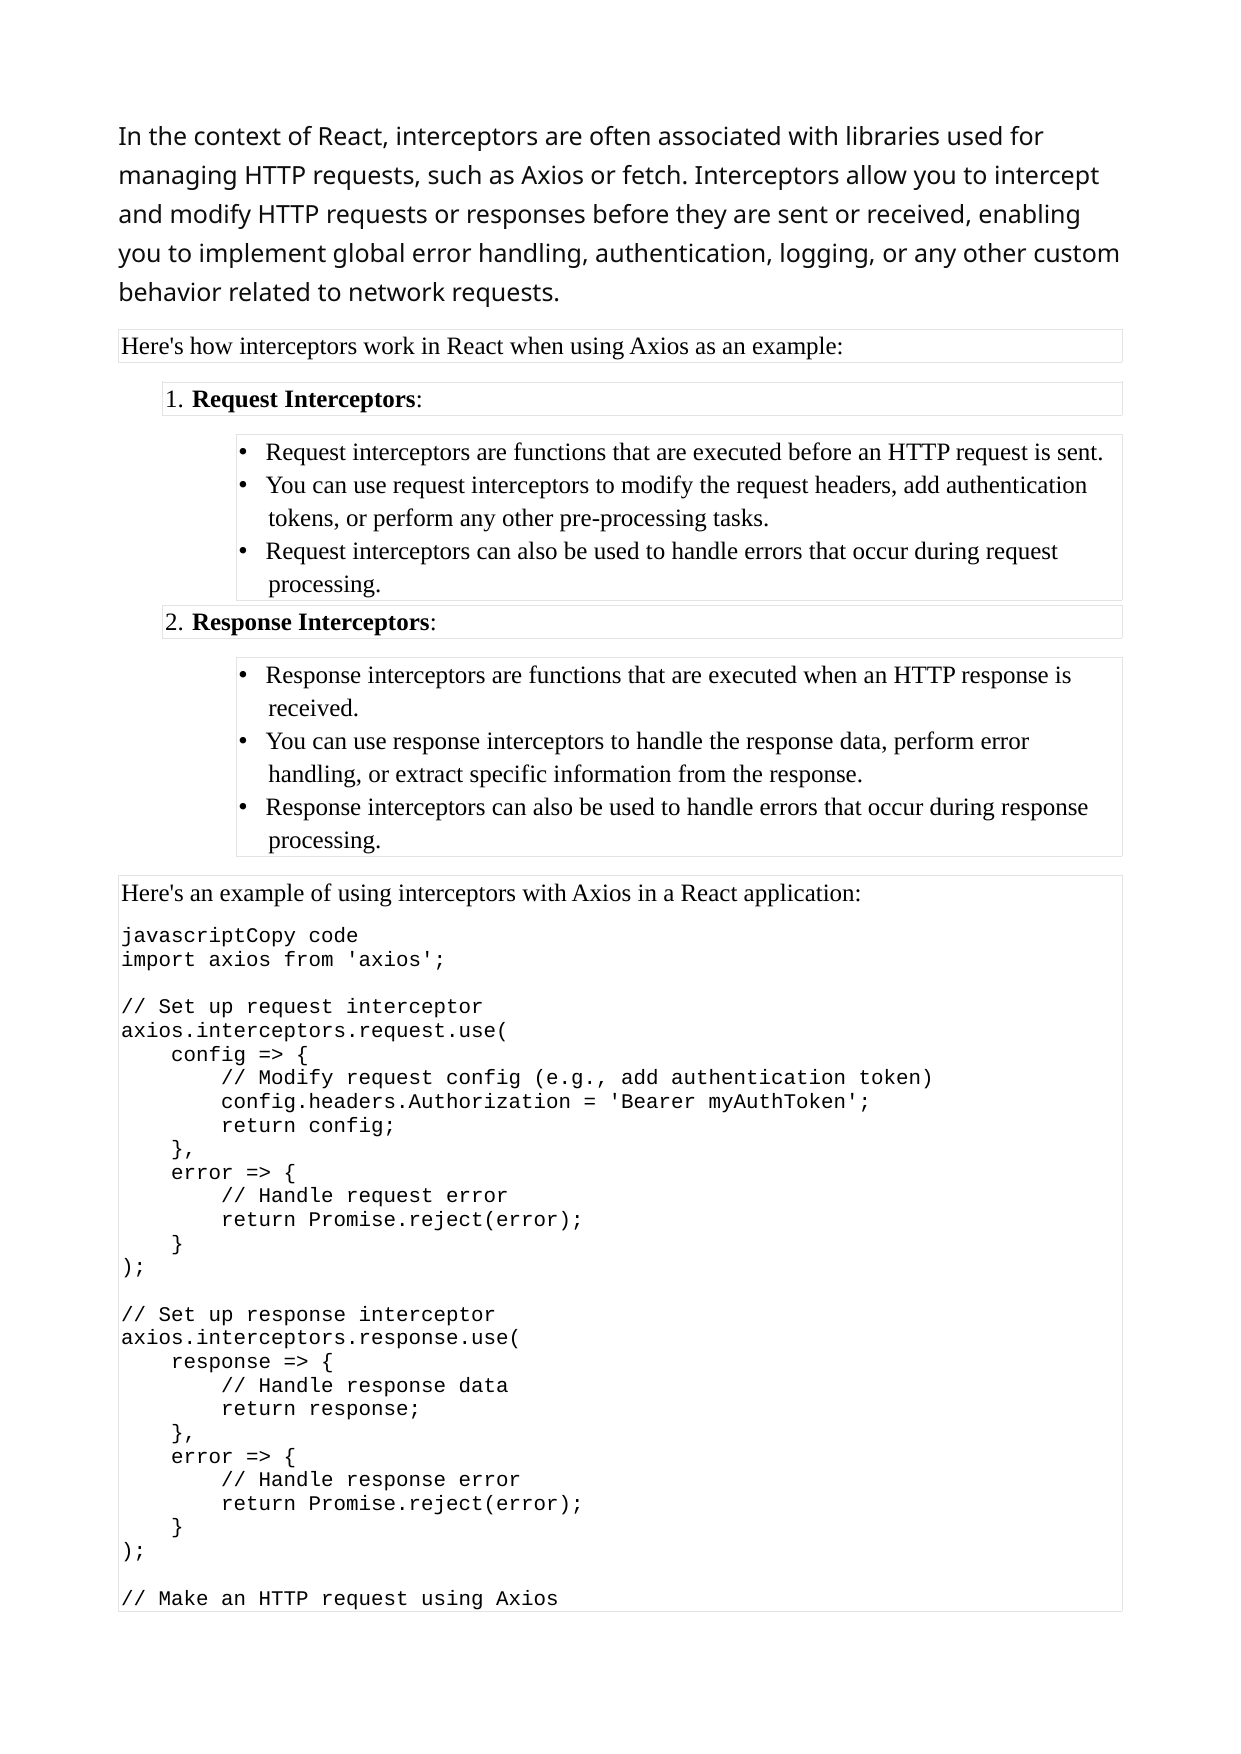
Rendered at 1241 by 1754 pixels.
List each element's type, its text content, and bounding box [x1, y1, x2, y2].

text } [119, 1230, 1122, 1254]
text error => { [119, 1443, 1122, 1467]
text Here's how interceptors work in React when using Axios as an example: [119, 330, 1122, 362]
text import axios from 'axios'; [119, 946, 1122, 973]
text javascriptCopy code [119, 923, 1122, 946]
text return Promise.reject(error); [119, 1490, 1122, 1514]
text // Make an HTTP request using Axios [119, 1585, 1122, 1611]
text // Set up request interceptor [119, 994, 1122, 1017]
text // Handle response error [119, 1467, 1122, 1490]
text return Promise.reject(error); [119, 1207, 1122, 1230]
text error => { [119, 1159, 1122, 1183]
text response => { [119, 1348, 1122, 1372]
text }, [119, 1419, 1122, 1443]
list Request interceptors can also be used to handle errors that occur during request processing. [237, 533, 1122, 600]
list Response interceptors can also be used to handle errors that occur during response processing. [237, 789, 1122, 856]
text axios.interceptors.request.use( [119, 1017, 1122, 1041]
text // Set up response interceptor [119, 1301, 1122, 1325]
list You can use response interceptors to handle the response data, perform error handling, or extract specific information from the response. [237, 723, 1122, 788]
list Request Interceptors: [163, 383, 1122, 415]
text axios.interceptors.response.use( [119, 1325, 1122, 1348]
text // Modify request config (e.g., add authentication token) [119, 1065, 1122, 1088]
text } [119, 1514, 1122, 1538]
text ); [119, 1538, 1122, 1564]
list Response Interceptors: [163, 606, 1122, 638]
list You can use request interceptors to modify the request headers, add authentication tokens, or perform any other pre-processing tasks. [237, 467, 1122, 532]
list Response interceptors are functions that are executed when an HTTP response is received. [237, 658, 1122, 722]
text // Handle request error [119, 1183, 1122, 1207]
text return config; [119, 1112, 1122, 1136]
text }, [119, 1136, 1122, 1159]
list Request interceptors are functions that are executed before an HTTP request is sent. [237, 435, 1122, 466]
text config.headers.Authorization = 'Bearer myAuthToken'; [119, 1088, 1122, 1112]
text ); [119, 1254, 1122, 1280]
text // Handle response data [119, 1372, 1122, 1396]
text In the context of React, interceptors are often associated with libraries used for managing HTTP requests, such as Axios or fetch. Interceptors allow you to intercept and modify HTTP requests or responses before they are sent or received, enabling you to implement global error handling, authentication, logging, or any other custom behavior related to network requests. [118, 118, 1122, 309]
text config => { [119, 1041, 1122, 1065]
text return response; [119, 1396, 1122, 1419]
text Here's an example of using interceptors with Axios in a React application: [119, 876, 1122, 907]
